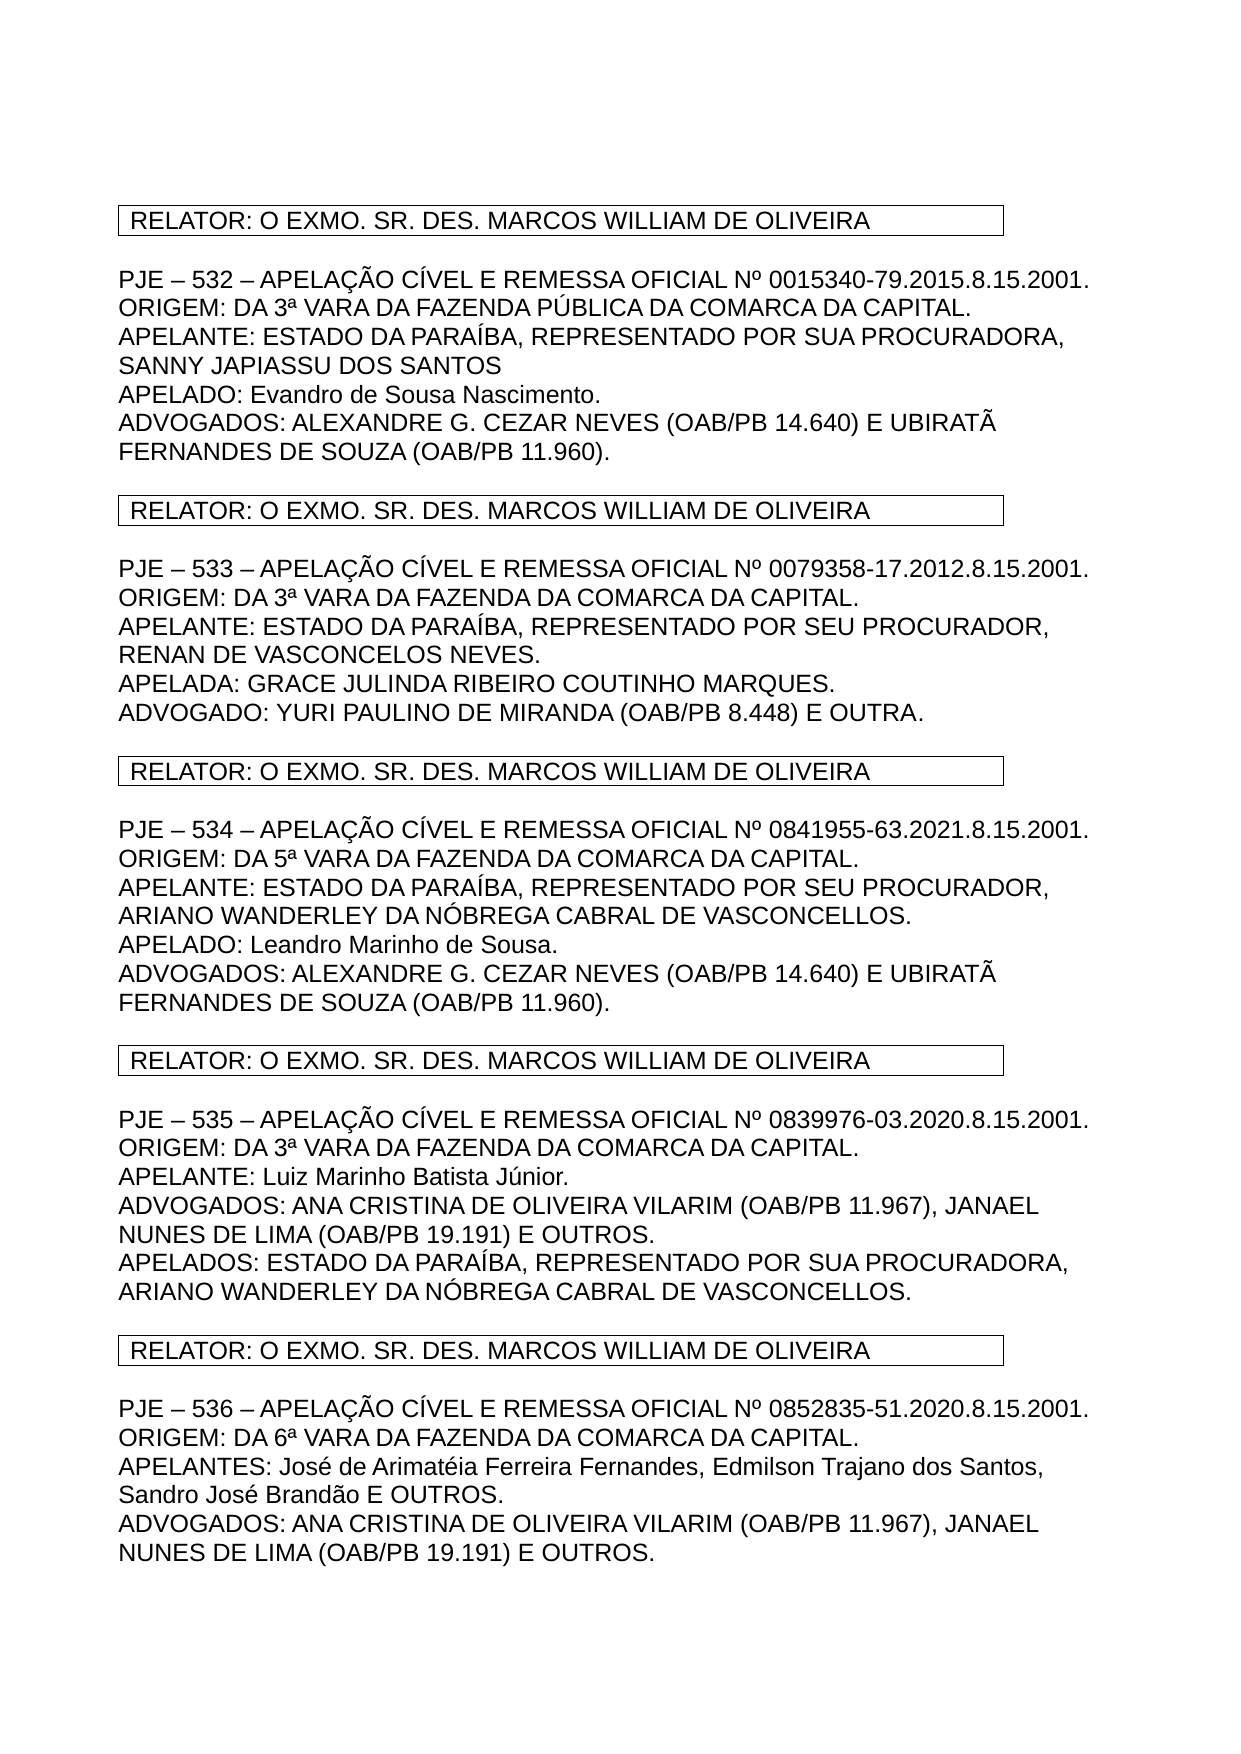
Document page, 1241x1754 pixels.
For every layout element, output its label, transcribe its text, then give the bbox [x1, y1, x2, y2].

text ORIGEM: DA 5ª VARA DA FAZENDA DA COMARCA DA CAPITAL. [118, 844, 1122, 873]
text ADVOGADO: YURI PAULINO DE MIRANDA (OAB/PB 8.448) E OUTRA. [118, 698, 1122, 727]
text ADVOGADOS: ALEXANDRE G. CEZAR NEVES (OAB/PB 14.640) E UBIRATÃ FERNANDES DE SOUZA (OAB/PB 11.960). [118, 408, 1122, 466]
table_header RELATOR: O EXMO. SR. DES. MARCOS WILLIAM DE OLIVEIRA [119, 1336, 1003, 1364]
text ADVOGADOS: ANA CRISTINA DE OLIVEIRA VILARIM (OAB/PB 11.967), JANAEL NUNES DE LIMA (OAB/PB 19.191) E OUTROS. [118, 1509, 1122, 1567]
text APELANTE: Luiz Marinho Batista Júnior. [118, 1162, 1122, 1191]
text ORIGEM: DA 6ª VARA DA FAZENDA DA COMARCA DA CAPITAL. [118, 1423, 1122, 1452]
table_header RELATOR: O EXMO. SR. DES. MARCOS WILLIAM DE OLIVEIRA [119, 1046, 1003, 1075]
table_header RELATOR: O EXMO. SR. DES. MARCOS WILLIAM DE OLIVEIRA [119, 757, 1003, 785]
text APELADO: Evandro de Sousa Nascimento. [118, 380, 1122, 408]
text APELANTES: José de Arimatéia Ferreira Fernandes, Edmilson Trajano dos Santos, Sandro José Brandão E OUTROS. [118, 1452, 1122, 1509]
text APELADOS: ESTADO DA PARAÍBA, REPRESENTADO POR SUA PROCURADORA, ARIANO WANDERLEY DA NÓBREGA CABRAL DE VASCONCELLOS. [118, 1248, 1122, 1306]
text ADVOGADOS: ANA CRISTINA DE OLIVEIRA VILARIM (OAB/PB 11.967), JANAEL NUNES DE LIMA (OAB/PB 19.191) E OUTROS. [118, 1191, 1122, 1248]
table_header RELATOR: O EXMO. SR. DES. MARCOS WILLIAM DE OLIVEIRA [119, 496, 1003, 524]
text ADVOGADOS: ALEXANDRE G. CEZAR NEVES (OAB/PB 14.640) E UBIRATÃ FERNANDES DE SOUZA (OAB/PB 11.960). [118, 959, 1122, 1016]
text APELANTE: ESTADO DA PARAÍBA, REPRESENTADO POR SUA PROCURADORA, SANNY JAPIASSU DOS SANTOS [118, 322, 1122, 380]
text APELANTE: ESTADO DA PARAÍBA, REPRESENTADO POR SEU PROCURADOR, RENAN DE VASCONCELOS NEVES. [118, 612, 1122, 669]
text PJE – 536 – APELAÇÃO CÍVEL E REMESSA OFICIAL Nº 0852835-51.2020.8.15.2001. [118, 1394, 1122, 1423]
text PJE – 534 – APELAÇÃO CÍVEL E REMESSA OFICIAL Nº 0841955-63.2021.8.15.2001. [118, 815, 1122, 844]
text PJE – 535 – APELAÇÃO CÍVEL E REMESSA OFICIAL Nº 0839976-03.2020.8.15.2001. [118, 1105, 1122, 1133]
text ORIGEM: DA 3ª VARA DA FAZENDA DA COMARCA DA CAPITAL. [118, 1133, 1122, 1162]
text ORIGEM: DA 3ª VARA DA FAZENDA DA COMARCA DA CAPITAL. [118, 583, 1122, 612]
text ORIGEM: DA 3ª VARA DA FAZENDA PÚBLICA DA COMARCA DA CAPITAL. [118, 293, 1122, 322]
text APELADA: GRACE JULINDA RIBEIRO COUTINHO MARQUES. [118, 669, 1122, 698]
text PJE – 532 – APELAÇÃO CÍVEL E REMESSA OFICIAL Nº 0015340-79.2015.8.15.2001. [118, 265, 1122, 293]
text PJE – 533 – APELAÇÃO CÍVEL E REMESSA OFICIAL Nº 0079358-17.2012.8.15.2001. [118, 554, 1122, 583]
table_header RELATOR: O EXMO. SR. DES. MARCOS WILLIAM DE OLIVEIRA [119, 206, 1003, 235]
text APELANTE: ESTADO DA PARAÍBA, REPRESENTADO POR SEU PROCURADOR, ARIANO WANDERLEY DA NÓBREGA CABRAL DE VASCONCELLOS. [118, 873, 1122, 930]
text APELADO: Leandro Marinho de Sousa. [118, 930, 1122, 959]
